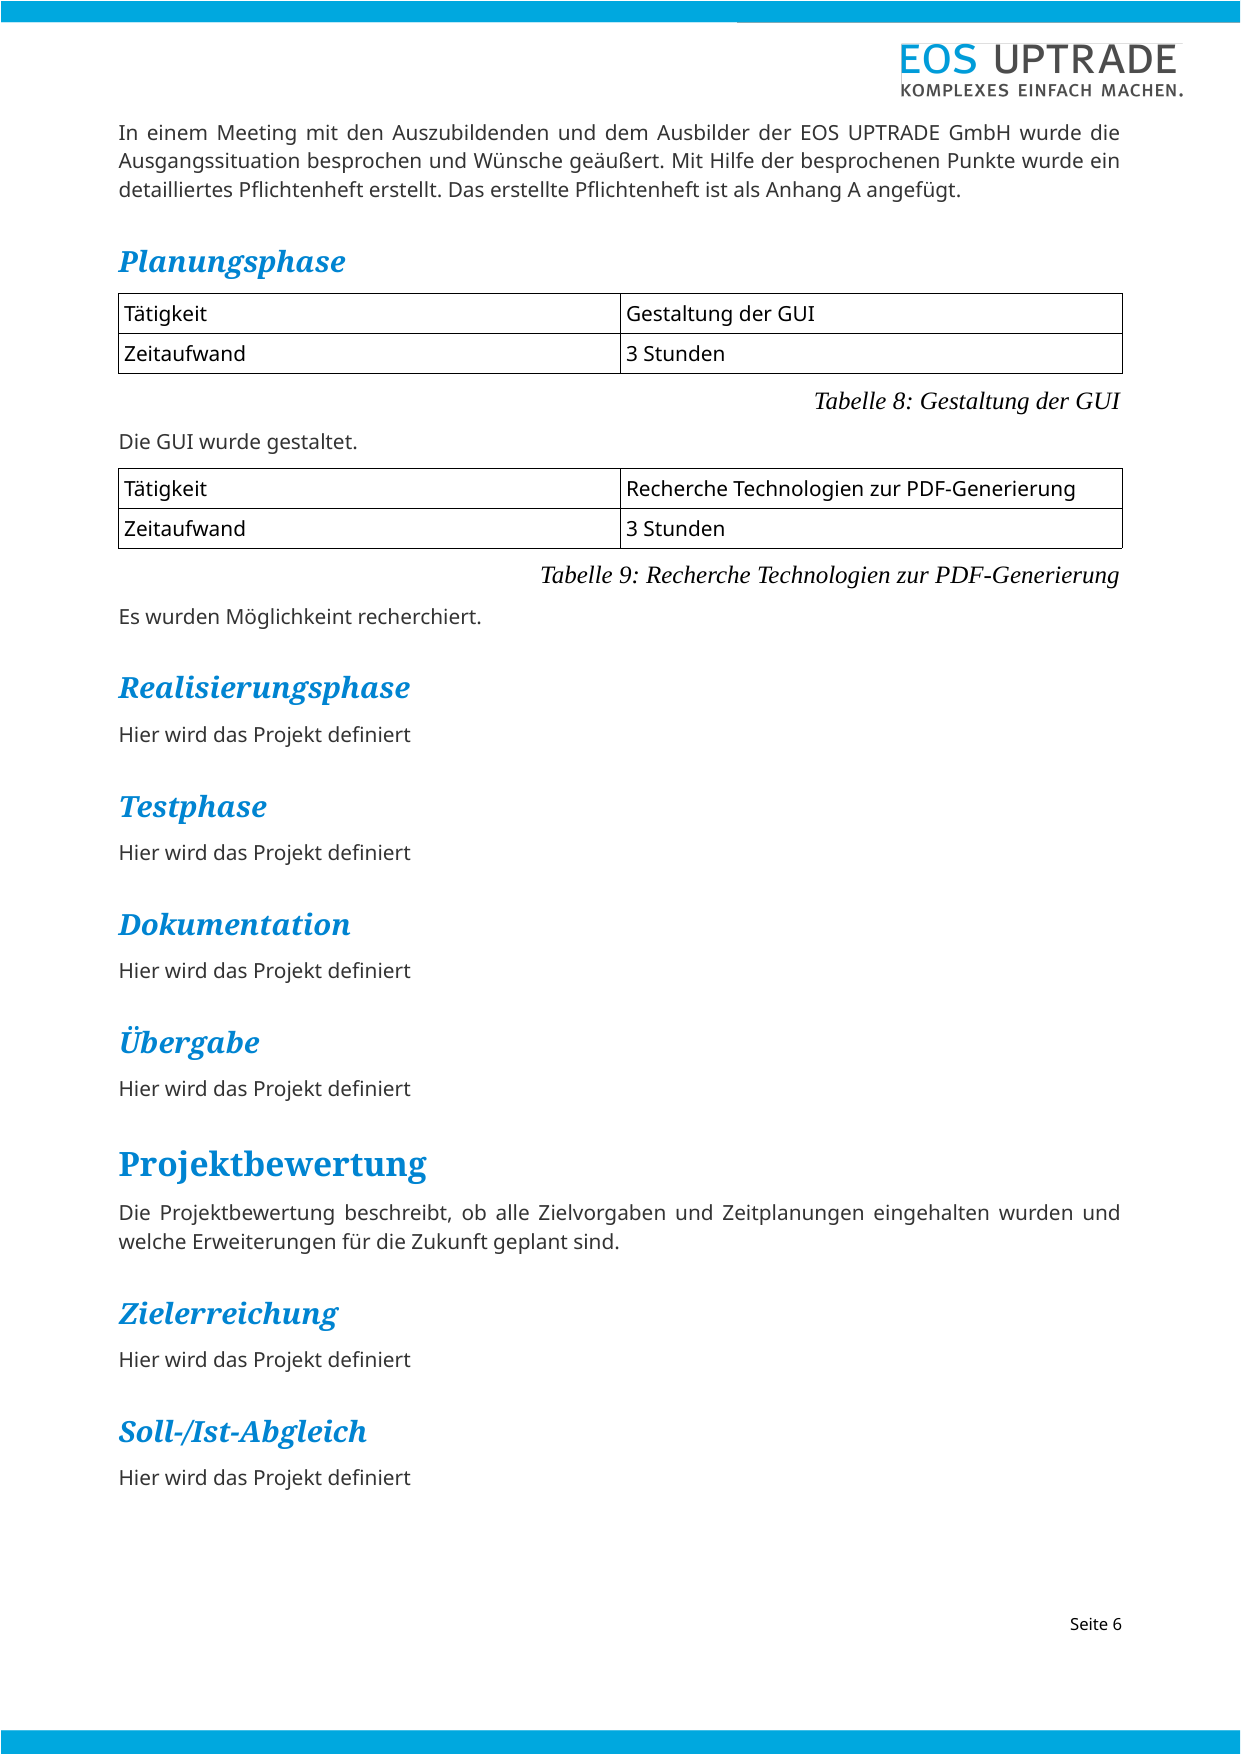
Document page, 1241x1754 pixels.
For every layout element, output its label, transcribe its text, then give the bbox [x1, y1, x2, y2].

text Es wurden Möglichkeint recherchiert. [118, 602, 1122, 630]
table_header Tätigkeit [119, 294, 620, 333]
subtitle Projektbewertung [118, 1140, 1122, 1186]
subtitle Planungsphase [118, 241, 1122, 281]
table_header Tätigkeit [119, 469, 620, 508]
text Hier wird das Projekt definiert [118, 720, 1122, 748]
text In einem Meeting mit den Auszubildenden und dem Ausbilder der EOS UPTRADE GmbH wurde die Ausgangssituation besprochen und Wünsche geäußert. Mit Hilfe der besprochenen Punkte wurde ein detailliertes Pflichtenheft erstellt. Das erstellte Pflichtenheft ist als Anhang A angefügt. [118, 118, 1122, 203]
table_header Recherche Technologien zur PDF-Generierung [621, 469, 1122, 508]
subtitle Testphase [118, 786, 1122, 826]
subtitle Dokumentation [118, 904, 1122, 944]
table_header Gestaltung der GUI [621, 294, 1122, 333]
table_cell Zeitaufwand [119, 334, 620, 373]
text Tabelle 8: Gestaltung der GUI [118, 386, 1122, 414]
text Die GUI wurde gestaltet. [118, 427, 1122, 456]
text Hier wird das Projekt definiert [118, 956, 1122, 985]
table_cell 3 Stunden [621, 334, 1122, 373]
text Tabelle 9: Recherche Technologien zur PDF-Generierung [118, 561, 1122, 589]
text Hier wird das Projekt definiert [118, 1463, 1122, 1492]
subtitle Soll-/Ist-Abgleich [118, 1411, 1122, 1451]
subtitle Übergabe [118, 1022, 1122, 1062]
table_cell Zeitaufwand [119, 509, 620, 548]
subtitle Realisierungsphase [118, 668, 1122, 707]
text Hier wird das Projekt definiert [118, 1074, 1122, 1103]
table_cell 3 Stunden [621, 509, 1122, 548]
text Hier wird das Projekt definiert [118, 838, 1122, 867]
subtitle Zielerreichung [118, 1293, 1122, 1333]
text Hier wird das Projekt definiert [118, 1345, 1122, 1373]
text Die Projektbewertung beschreibt, ob alle Zielvorgaben und Zeitplanungen eingehalten wurden und welche Erweiterungen für die Zukunft geplant sind. [118, 1198, 1122, 1255]
picture [1, 23, 1240, 1730]
